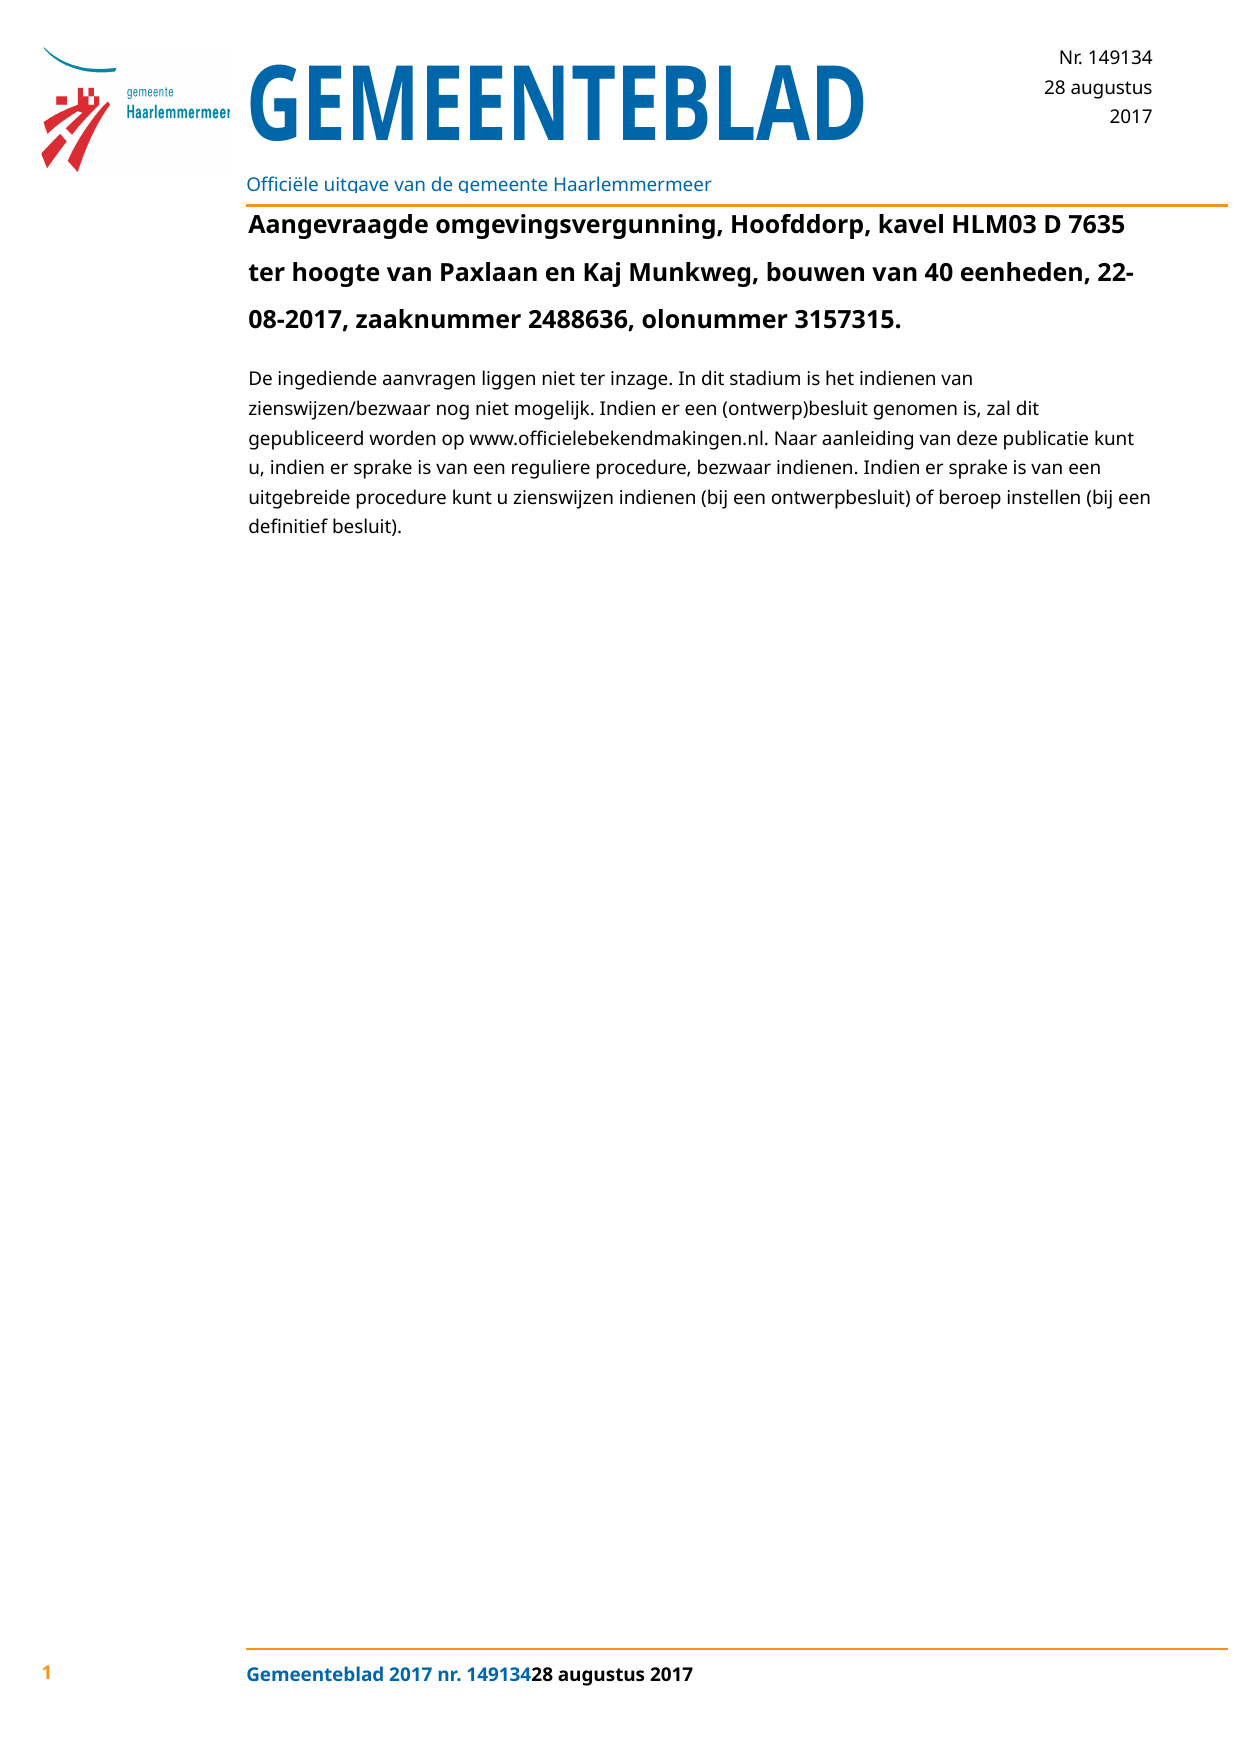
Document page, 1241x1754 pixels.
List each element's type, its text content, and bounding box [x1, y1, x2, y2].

picture [41, 47, 231, 172]
text Aangevraagde omgevingsvergunning, Hoofddorp, kavel HLM03 D 7635 ter hoogte van Paxlaan en Kaj Munkweg, bouwen van 40 eenheden, 22-08-2017, zaaknummer 2488636, olonummer 3157315. [248, 207, 1152, 336]
text De ingediende aanvragen liggen niet ter inzage. In dit stadium is het indienen van zienswijzen/bezwaar nog niet mogelijk. Indien er een (ontwerp)besluit genomen is, zal dit gepubliceerd worden op www.officielebekendmakingen.nl. Naar aanleiding van deze publicatie kunt u, indien er sprake is van een reguliere procedure, bezwaar indienen. Indien er sprake is van een uitgebreide procedure kunt u zienswijzen indienen (bij een ontwerpbesluit) of beroep instellen (bij een definitief besluit). [248, 366, 1152, 539]
